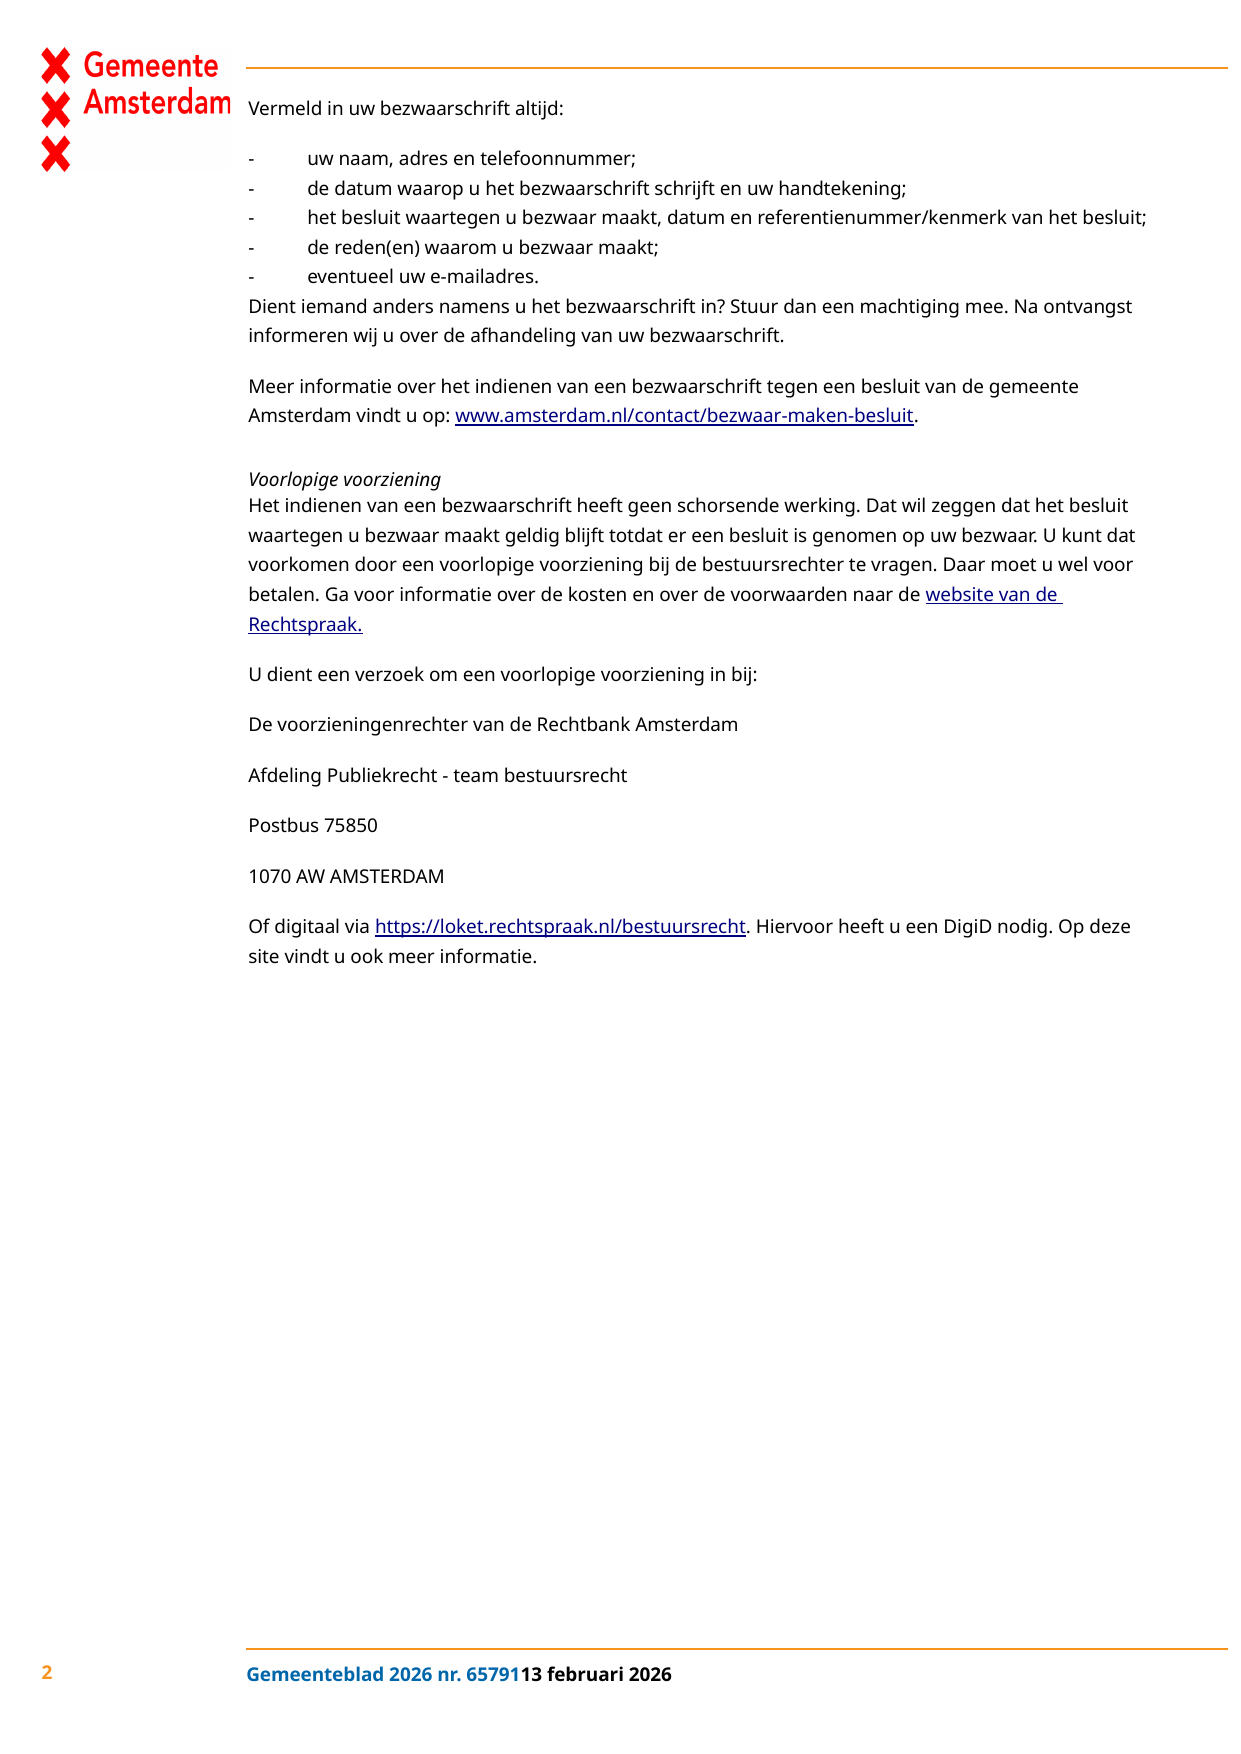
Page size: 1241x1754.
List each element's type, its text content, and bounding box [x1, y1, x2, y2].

list uw naam, adres en telefoonnummer; [248, 145, 1152, 171]
text Voorlopige voorziening [248, 467, 1152, 492]
text Vermeld in uw bezwaarschrift altijd: [248, 95, 1152, 121]
text Het indienen van een bezwaarschrift heeft geen schorsende werking. Dat wil zeggen dat het besluit waartegen u bezwaar maakt geldig blijft totdat er een besluit is genomen op uw bezwaar. U kunt dat voorkomen door een voorlopige voorziening bij de bestuursrechter te vragen. Daar moet u wel voor betalen. Ga voor informatie over de kosten en over de voorwaarden naar de website van de Rechtspraak. [248, 492, 1152, 636]
text U dient een verzoek om een voorlopige voorziening in bij: [248, 661, 1152, 687]
list het besluit waartegen u bezwaar maakt, datum en referentienummer/kenmerk van het besluit; [248, 204, 1152, 230]
text 1070 AW AMSTERDAM [248, 863, 1152, 888]
text Meer informatie over het indienen van een bezwaarschrift tegen een besluit van de gemeente Amsterdam vindt u op: www.amsterdam.nl/contact/bezwaar-maken-besluit. [248, 373, 1152, 428]
list de datum waarop u het bezwaarschrift schrijft en uw handtekening; [248, 175, 1152, 201]
text Afdeling Publiekrecht - team bestuursrecht [248, 762, 1152, 788]
text Postbus 75850 [248, 812, 1152, 838]
text Dient iemand anders namens u het bezwaarschrift in? Stuur dan een machtiging mee. Na ontvangst informeren wij u over de afhandeling van uw bezwaarschrift. [248, 293, 1152, 348]
picture [41, 47, 231, 172]
list de reden(en) waarom u bezwaar maakt; [248, 234, 1152, 260]
list eventueel uw e-mailadres. [248, 263, 1152, 289]
text De voorzieningenrechter van de Rechtbank Amsterdam [248, 712, 1152, 737]
text Of digitaal via https://loket.rechtspraak.nl/bestuursrecht. Hiervoor heeft u een DigiD nodig. Op deze site vindt u ook meer informatie. [248, 913, 1152, 968]
